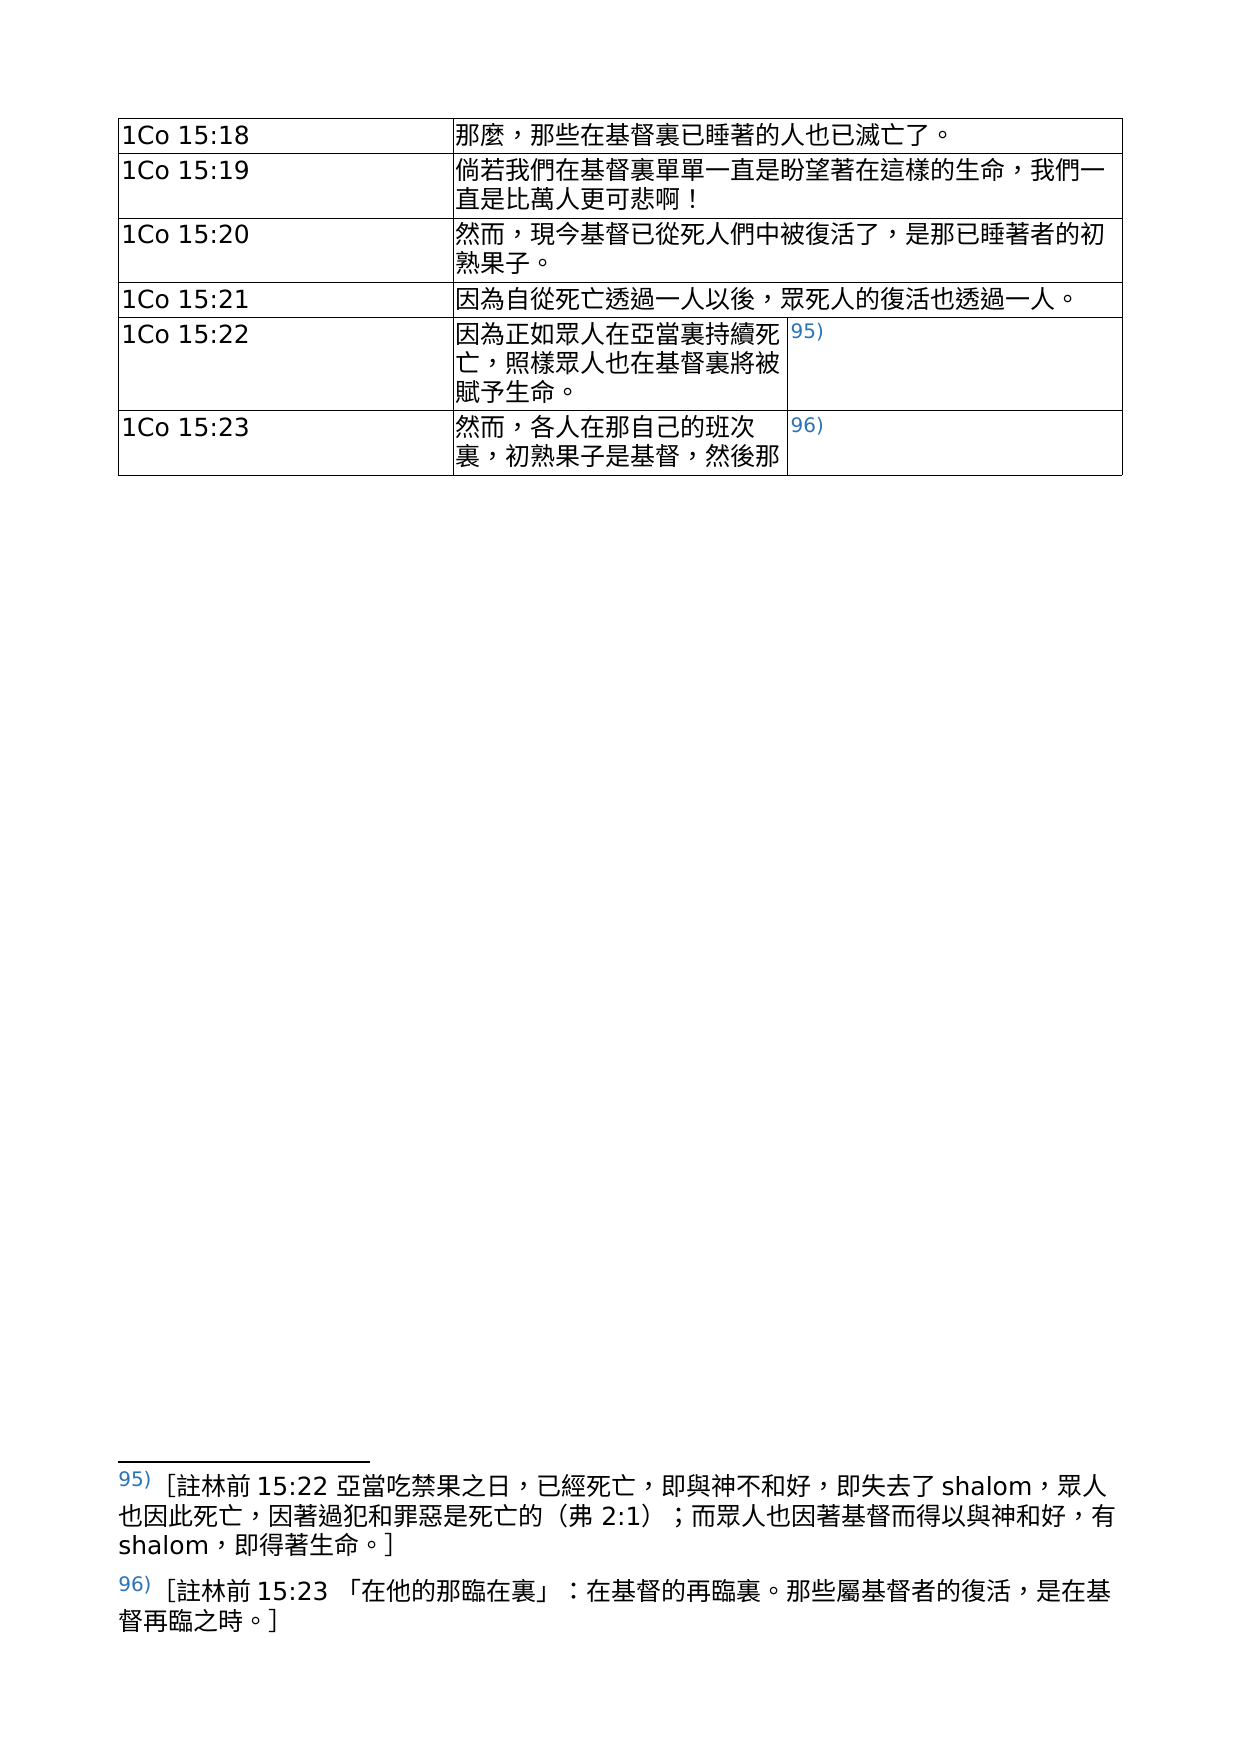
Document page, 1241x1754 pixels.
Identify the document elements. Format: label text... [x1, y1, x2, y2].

table_cell 那麼，那些在基督裏已睡著的人也已滅亡了。 [454, 119, 1122, 153]
table_cell 1Co 15:21 [119, 283, 453, 317]
table_cell 倘若我們在基督裏單單一直是盼望著在這樣的生命，我們一直是比萬人更可悲啊！ [454, 154, 1122, 217]
table_cell 然而，現今基督已從死人們中被復活了，是那已睡著者的初熟果子。 [454, 219, 1122, 282]
table_cell 因為自從死亡透過一人以後，眾死人的復活也透過一人。 [454, 283, 1122, 317]
table_cell 1Co 15:18 [119, 119, 453, 153]
table_cell [788, 318, 1122, 410]
table_cell 因為正如眾人在亞當裏持續死亡，照樣眾人也在基督裏將被賦予生命。 [454, 318, 787, 410]
table_cell 1Co 15:23 [119, 411, 453, 474]
table_cell 1Co 15:22 [119, 318, 453, 410]
table_cell [788, 411, 1122, 474]
table_cell 1Co 15:19 [119, 154, 453, 217]
table_cell 然而，各人在那自己的班次裏，初熟果子是基督，然後那 [454, 411, 787, 474]
table_cell 1Co 15:20 [119, 219, 453, 282]
